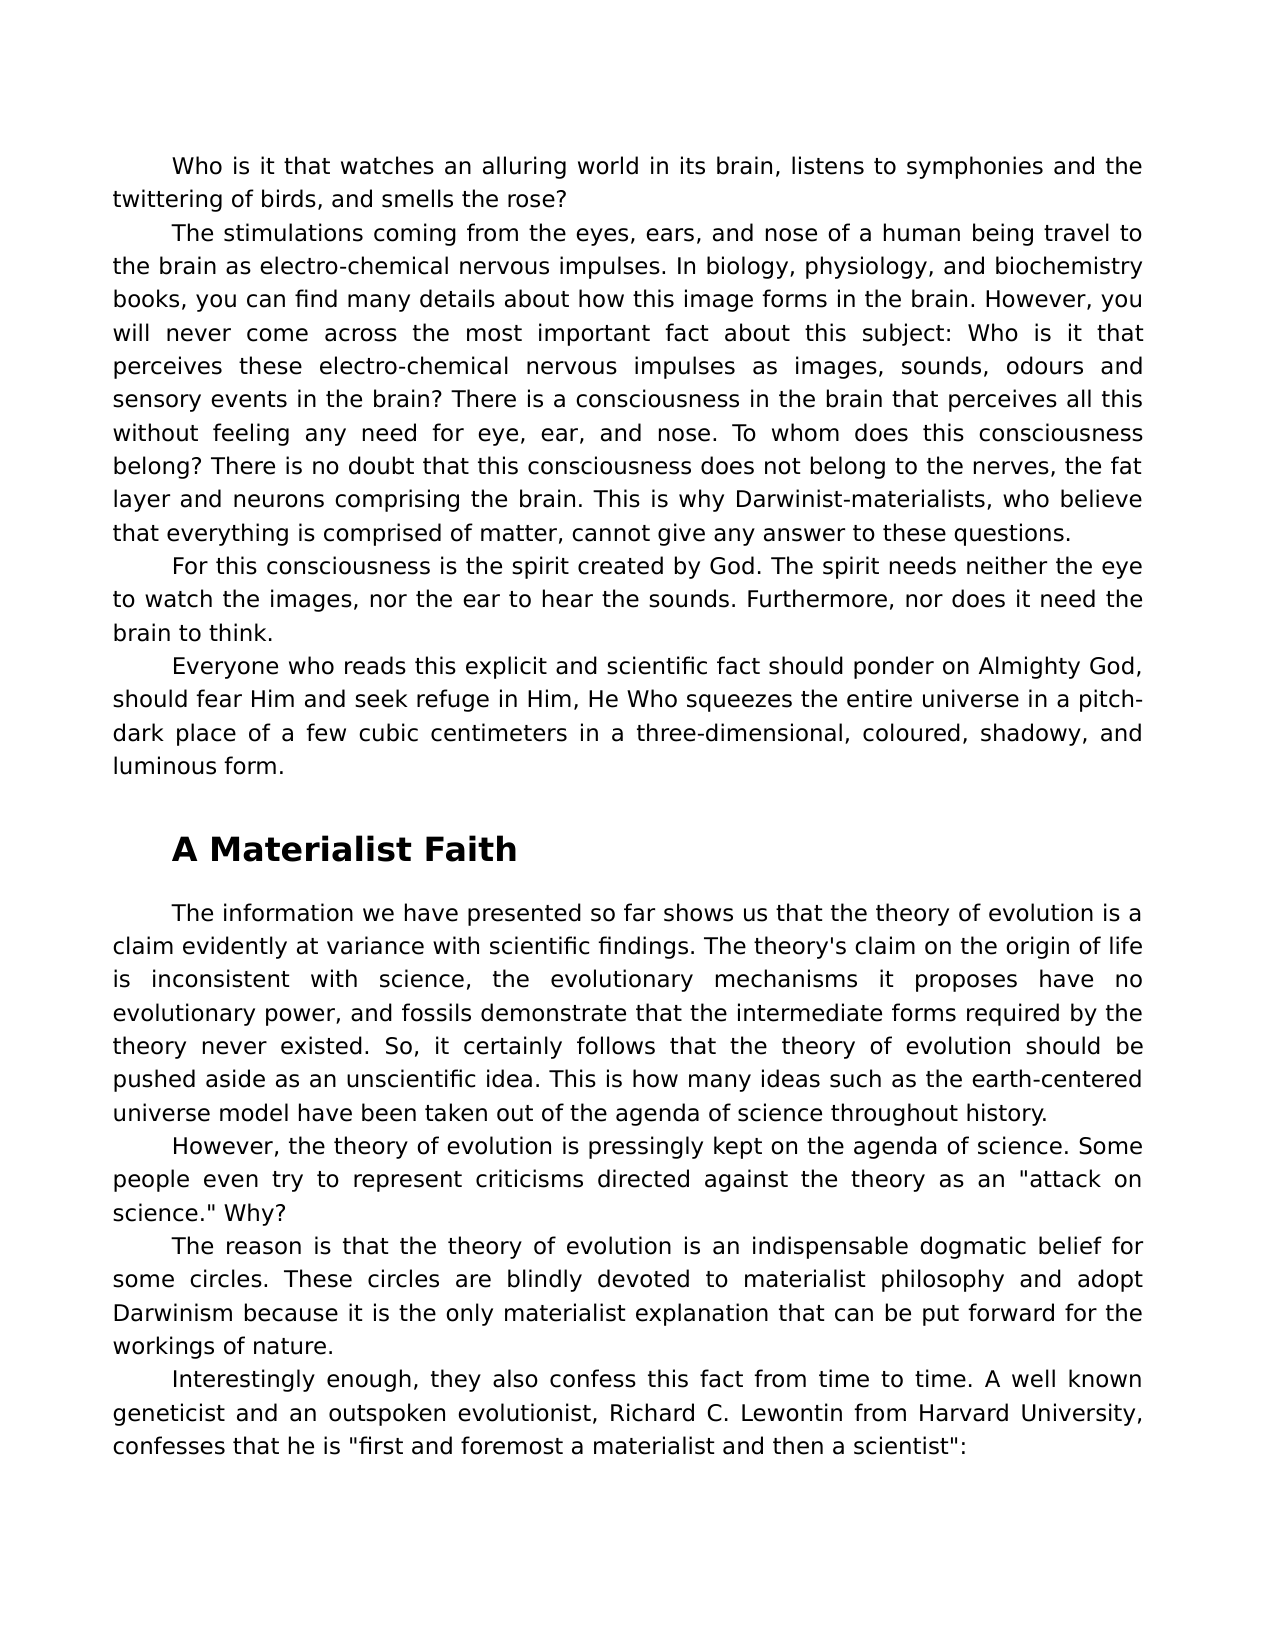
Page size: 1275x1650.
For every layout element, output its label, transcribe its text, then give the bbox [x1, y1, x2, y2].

text For this consciousness is the spirit created by God. The spirit needs neither the eye to watch the images, nor the ear to hear the sounds. Furthermore, nor does it need the brain to think. [112, 548, 1145, 648]
text The reason is that the theory of evolution is an indispensable dogmatic belief for some circles. These circles are blindly devoted to materialist philosophy and adopt Darwinism because it is the only materialist explanation that can be put forward for the workings of nature. [112, 1228, 1145, 1361]
text Everyone who reads this explicit and scientific fact should ponder on Almighty God, should fear Him and seek refuge in Him, He Who squeezes the entire universe in a pitch-dark place of a few cubic centimeters in a three-dimensional, coloured, shadowy, and luminous form. [112, 648, 1145, 781]
text The stimulations coming from the eyes, ears, and nose of a human being travel to the brain as electro-chemical nervous impulses. In biology, physiology, and biochemistry books, you can find many details about how this image forms in the brain. However, you will never come across the most important fact about this subject: Who is it that perceives these electro-chemical nervous impulses as images, sounds, odours and sensory events in the brain? There is a consciousness in the brain that perceives all this without feeling any need for eye, ear, and nose. To whom does this consciousness belong? There is no doubt that this consciousness does not belong to the nerves, the fat layer and neurons comprising the brain. This is why Darwinist-materialists, who believe that everything is comprised of matter, cannot give any answer to these questions. [112, 214, 1145, 548]
text A Materialist Faith [112, 834, 1145, 868]
text However, the theory of evolution is pressingly kept on the agenda of science. Some people even try to represent criticisms directed against the theory as an "attack on science." Why? [112, 1128, 1145, 1228]
text Interestingly enough, they also confess this fact from time to time. A well known geneticist and an outspoken evolutionist, Richard C. Lewontin from Harvard University, confesses that he is "first and foremost a materialist and then a scientist": [112, 1361, 1145, 1461]
text Who is it that watches an alluring world in its brain, listens to symphonies and the twittering of birds, and smells the rose? [112, 148, 1145, 214]
text The information we have presented so far shows us that the theory of evolution is a claim evidently at variance with scientific findings. The theory's claim on the origin of life is inconsistent with science, the evolutionary mechanisms it proposes have no evolutionary power, and fossils demonstrate that the intermediate forms required by the theory never existed. So, it certainly follows that the theory of evolution should be pushed aside as an unscientific idea. This is how many ideas such as the earth-centered universe model have been taken out of the agenda of science throughout history. [112, 894, 1145, 1128]
